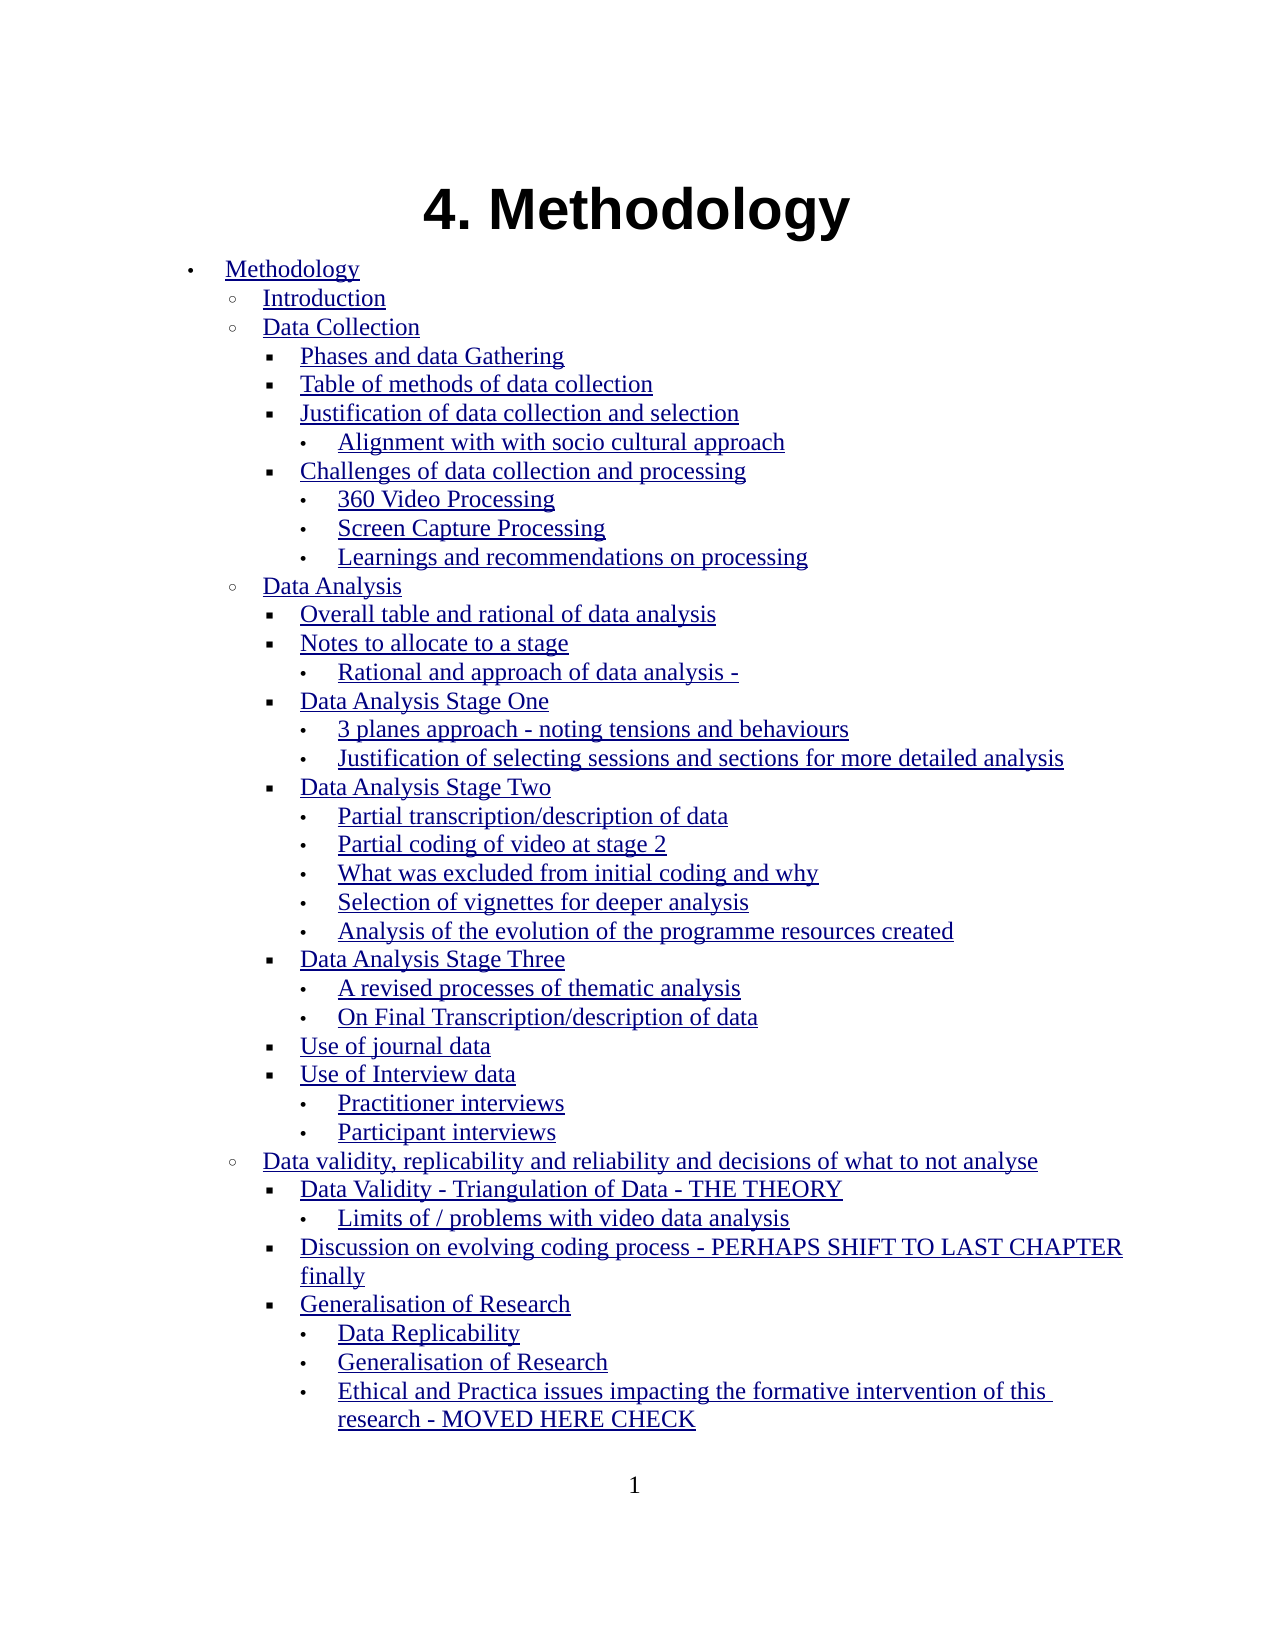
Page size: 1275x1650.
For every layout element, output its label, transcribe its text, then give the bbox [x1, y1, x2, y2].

list Data Validity - Triangulation of Data - THE THEORY [262, 1174, 1125, 1203]
list Rational and approach of data analysis - [300, 657, 1125, 686]
list Discussion on evolving coding process - PERHAPS SHIFT TO LAST CHAPTER finally [262, 1232, 1125, 1289]
list Data Analysis Stage One [262, 686, 1125, 714]
list Ethical and Practica issues impacting the formative intervention of this research - MOVED HERE CHECK [300, 1376, 1125, 1433]
list On Final Transcription/description of data [300, 1002, 1125, 1031]
list 360 Video Processing [300, 484, 1125, 513]
list Selection of vignettes for deeper analysis [300, 887, 1125, 916]
list Notes to allocate to a stage [262, 628, 1125, 657]
list Justification of selecting sessions and sections for more detailed analysis [300, 743, 1125, 772]
list Analysis of the evolution of the programme resources created [300, 916, 1125, 944]
list Table of methods of data collection [262, 369, 1125, 398]
list Introduction [225, 283, 1125, 312]
list Generalisation of Research [262, 1289, 1125, 1318]
list What was excluded from initial coding and why [300, 858, 1125, 887]
list Learnings and recommendations on processing [300, 542, 1125, 571]
list Overall table and rational of data analysis [262, 599, 1125, 628]
list A revised processes of thematic analysis [300, 973, 1125, 1002]
list Phases and data Gathering [262, 341, 1125, 369]
list Data Replicability [300, 1318, 1125, 1347]
list Partial transcription/description of data [300, 801, 1125, 829]
list Screen Capture Processing [300, 513, 1125, 542]
list Limits of / problems with video data analysis [300, 1203, 1125, 1232]
list Participant interviews [300, 1117, 1125, 1146]
list Use of journal data [262, 1031, 1125, 1059]
list Data Analysis Stage Two [262, 772, 1125, 801]
list Data Analysis Stage Three [262, 944, 1125, 973]
list Data Collection [225, 312, 1125, 341]
list Practitioner interviews [300, 1088, 1125, 1117]
list Methodology [187, 254, 1125, 283]
list Partial coding of video at stage 2 [300, 829, 1125, 858]
list Data validity, replicability and reliability and decisions of what to not analyse [225, 1146, 1125, 1174]
title 4. Methodology [150, 175, 1125, 242]
list Justification of data collection and selection [262, 398, 1125, 427]
list Generalisation of Research [300, 1347, 1125, 1376]
list Challenges of data collection and processing [262, 456, 1125, 484]
list Alignment with with socio cultural approach [300, 427, 1125, 456]
list 3 planes approach - noting tensions and behaviours [300, 714, 1125, 743]
list Data Analysis [225, 571, 1125, 599]
list Use of Interview data [262, 1059, 1125, 1088]
